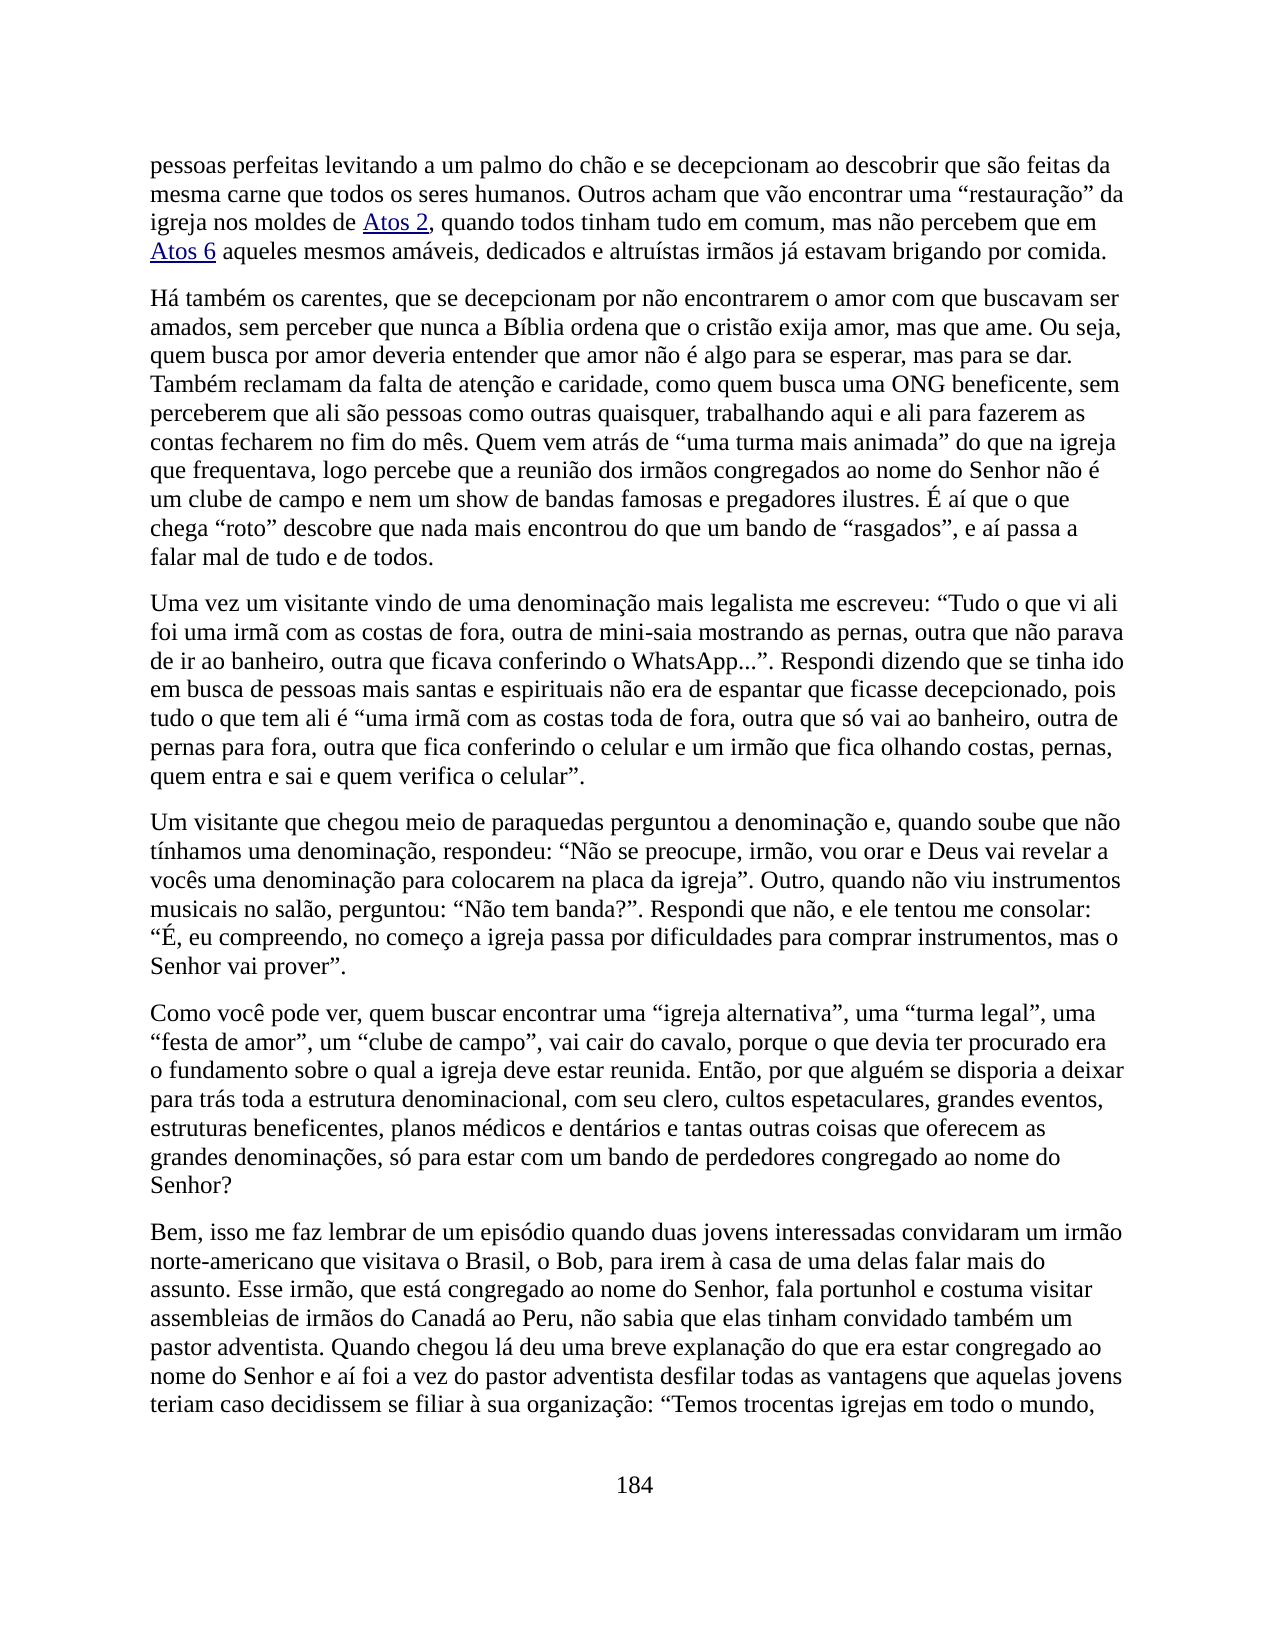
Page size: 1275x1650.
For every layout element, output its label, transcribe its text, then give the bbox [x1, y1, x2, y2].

text Como você pode ver, quem buscar encontrar uma “igreja alternativa”, uma “turma legal”, uma “festa de amor”, um “clube de campo”, vai cair do cavalo, porque o que devia ter procurado era o fundamento sobre o qual a igreja deve estar reunida. Então, por que alguém se disporia a deixar para trás toda a estrutura denominacional, com seu clero, cultos espetaculares, grandes eventos, estruturas beneficentes, planos médicos e dentários e tantas outras coisas que oferecem as grandes denominações, só para estar com um bando de perdedores congregado ao nome do Senhor? [150, 998, 1125, 1199]
text Bem, isso me faz lembrar de um episódio quando duas jovens interessadas convidaram um irmão norte-americano que visitava o Brasil, o Bob, para irem à casa de uma delas falar mais do assunto. Esse irmão, que está congregado ao nome do Senhor, fala portunhol e costuma visitar assembleias de irmãos do Canadá ao Peru, não sabia que elas tinham convidado também um pastor adventista. Quando chegou lá deu uma breve explanação do que era estar congregado ao nome do Senhor e aí foi a vez do pastor adventista desfilar todas as vantagens que aquelas jovens teriam caso decidissem se filiar à sua organização: “Temos trocentas igrejas em todo o mundo, [150, 1217, 1125, 1418]
text pessoas perfeitas levitando a um palmo do chão e se decepcionam ao descobrir que são feitas da mesma carne que todos os seres humanos. Outros acham que vão encontrar uma “restauração” da igreja nos moldes de Atos 2, quando todos tinham tudo em comum, mas não percebem que em Atos 6 aqueles mesmos amáveis, dedicados e altruístas irmãos já estavam brigando por comida. [150, 150, 1125, 265]
text Uma vez um visitante vindo de uma denominação mais legalista me escreveu: “Tudo o que vi ali foi uma irmã com as costas de fora, outra de mini-saia mostrando as pernas, outra que não parava de ir ao banheiro, outra que ficava conferindo o WhatsApp...”. Respondi dizendo que se tinha ido em busca de pessoas mais santas e espirituais não era de espantar que ficasse decepcionado, pois tudo o que tem ali é “uma irmã com as costas toda de fora, outra que só vai ao banheiro, outra de pernas para fora, outra que fica conferindo o celular e um irmão que fica olhando costas, pernas, quem entra e sai e quem verifica o celular”. [150, 588, 1125, 789]
text Há também os carentes, que se decepcionam por não encontrarem o amor com que buscavam ser amados, sem perceber que nunca a Bíblia ordena que o cristão exija amor, mas que ame. Ou seja, quem busca por amor deveria entender que amor não é algo para se esperar, mas para se dar. Também reclamam da falta de atenção e caridade, como quem busca uma ONG beneficente, sem perceberem que ali são pessoas como outras quaisquer, trabalhando aqui e ali para fazerem as contas fecharem no fim do mês. Quem vem atrás de “uma turma mais animada” do que na igreja que frequentava, logo percebe que a reunião dos irmãos congregados ao nome do Senhor não é um clube de campo e nem um show de bandas famosas e pregadores ilustres. É aí que o que chega “roto” descobre que nada mais encontrou do que um bando de “rasgados”, e aí passa a falar mal de tudo e de todos. [150, 283, 1125, 570]
text Um visitante que chegou meio de paraquedas perguntou a denominação e, quando soube que não tínhamos uma denominação, respondeu: “Não se preocupe, irmão, vou orar e Deus vai revelar a vocês uma denominação para colocarem na placa da igreja”. Outro, quando não viu instrumentos musicais no salão, perguntou: “Não tem banda?”. Respondi que não, e ele tentou me consolar: “É, eu compreendo, no começo a igreja passa por dificuldades para comprar instrumentos, mas o Senhor vai prover”. [150, 807, 1125, 980]
